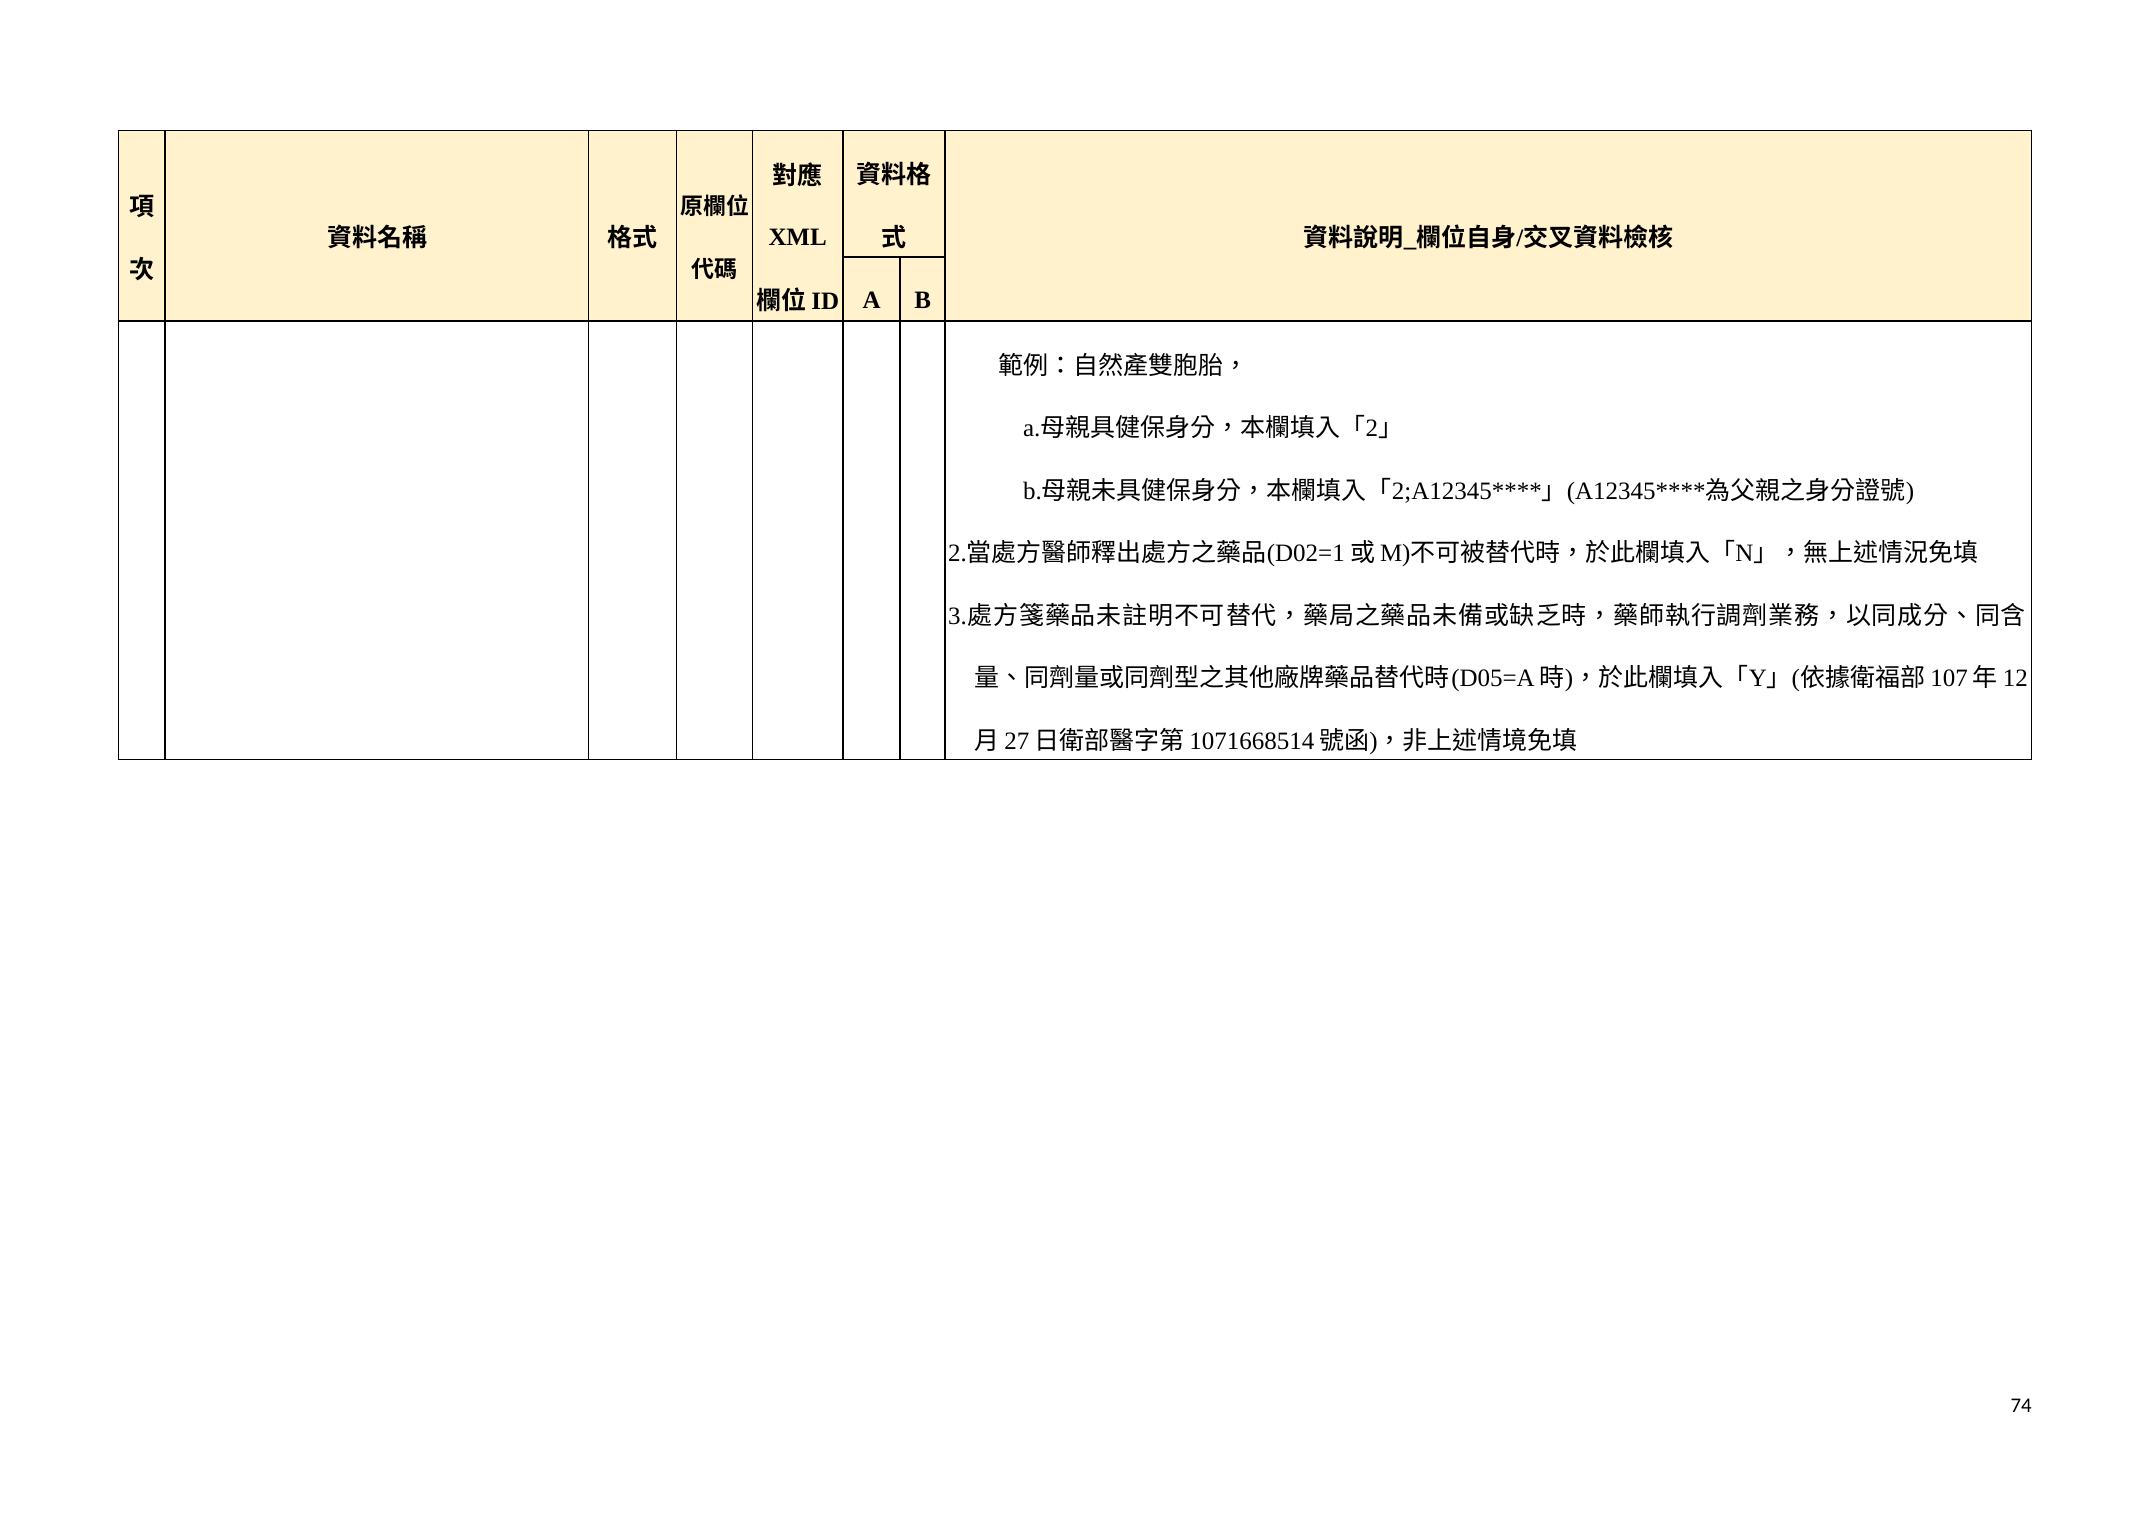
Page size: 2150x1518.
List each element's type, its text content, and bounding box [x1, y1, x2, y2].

table_cell A [844, 258, 899, 320]
table_header 格式 [589, 131, 676, 320]
table_cell 範例：自然產雙胞胎， a.母親具健保身分，本欄填入「2」 b.母親未具健保身分，本欄填入「2;A12345****」(A12345****為父親之身分證號) 2.當處方醫師釋出處方之藥品(D02=1或M)不可被替代時，於此欄填入「N」，無上述情況免填 3.處方箋藥品未註明不可替代，藥局之藥品未備或缺乏時，藥師執行調劑業務，以同成分、同含量、同劑量或同劑型之其他廠牌藥品替代時(D05=A時)，於此欄填入「Y」(依據衛福部107年12月27日衛部醫字第1071668514號函)，非上述情境免填 [946, 322, 2031, 759]
table_header 對應XML欄位ID [753, 131, 842, 320]
table_header 原欄位代碼 [677, 131, 752, 320]
table_cell [166, 322, 588, 759]
table_cell [753, 322, 842, 759]
table_header 資料格式 [844, 131, 944, 256]
table_cell [844, 322, 899, 759]
table_cell [901, 322, 944, 759]
table_cell [119, 322, 164, 759]
table_header 資料說明_欄位自身/交叉資料檢核 [946, 131, 2031, 320]
table_cell [677, 322, 752, 759]
table_cell B [901, 258, 944, 320]
table_cell [589, 322, 676, 759]
table_header 項次 [119, 131, 164, 320]
table_header 資料名稱 [166, 131, 588, 320]
